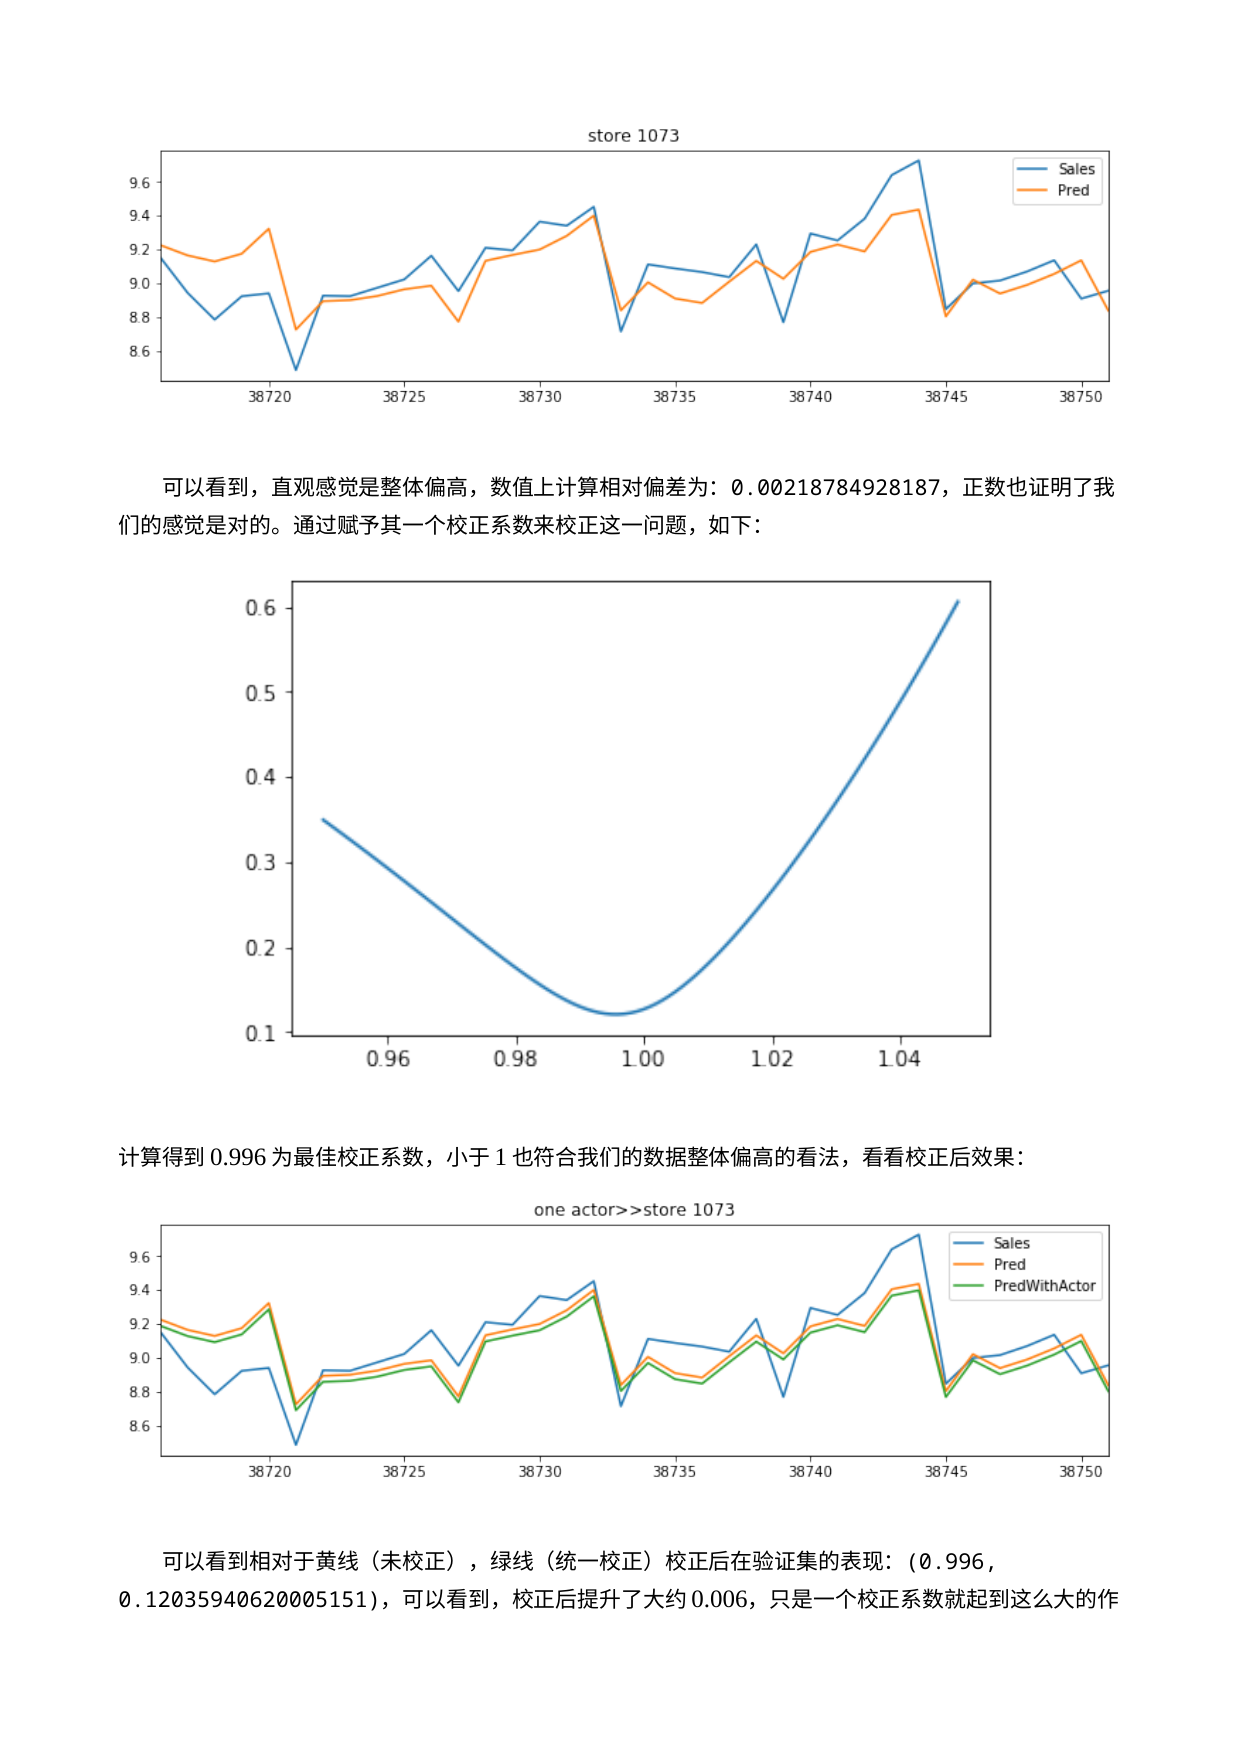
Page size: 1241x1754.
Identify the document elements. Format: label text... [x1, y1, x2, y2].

picture [229, 560, 1011, 1086]
picture [118, 118, 1123, 415]
picture [118, 1192, 1123, 1490]
text 可以看到，直观感觉是整体偏高，数值上计算相对偏差为：0.00218784928187，正数也证明了我们的感觉是对的。通过赋予其一个校正系数来校正这一问题，如下： [118, 470, 1122, 539]
text 可以看到相对于黄线（未校正），绿线（统一校正）校正后在验证集的表现：(0.996, 0.12035940620005151)，可以看到，校正后提升了大约0.006，只是一个校正系数就起到这么大的作 [118, 1544, 1122, 1614]
text 计算得到0.996为最佳校正系数，小于1也符合我们的数据整体偏高的看法，看看校正后效果： [118, 1140, 1122, 1172]
